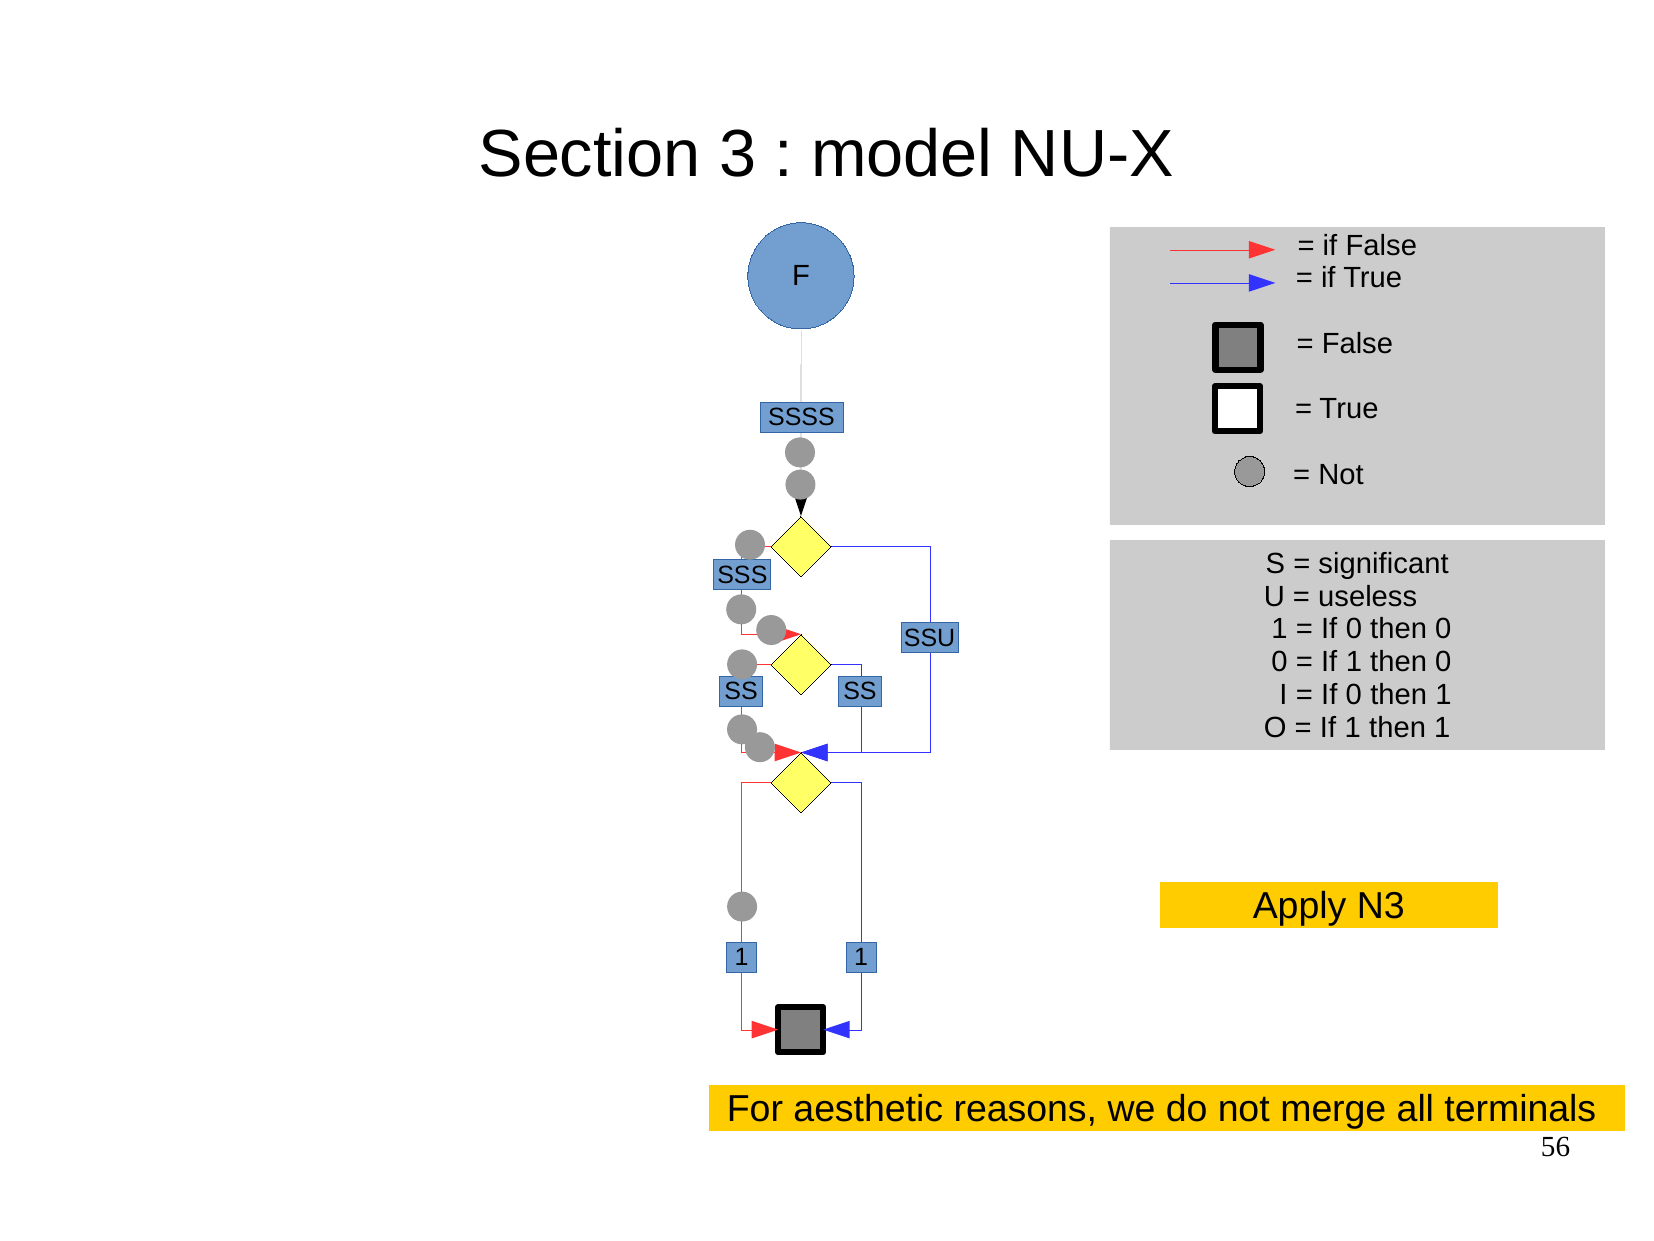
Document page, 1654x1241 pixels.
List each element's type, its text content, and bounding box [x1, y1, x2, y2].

text_box = if False = if True = False = True = Not [1109, 227, 1605, 525]
text_box SSS [713, 559, 771, 590]
text_box [1215, 324, 1261, 370]
text_box SSU [901, 622, 959, 653]
text_box 1 [846, 942, 877, 973]
text_box [771, 753, 831, 813]
title Section 3 : model NU-X [82, 49, 1571, 257]
text_box 1 [726, 942, 757, 973]
text_box For aesthetic reasons, we do not merge all terminals [709, 1085, 1625, 1131]
text_box SS [719, 676, 763, 707]
text_box [756, 615, 787, 646]
text_box [726, 594, 757, 625]
text_box [727, 649, 758, 680]
text_box [784, 437, 816, 468]
text_box F [747, 222, 855, 329]
text_box [1215, 386, 1261, 432]
text_box [771, 635, 832, 695]
text_box [778, 1007, 824, 1053]
text_box SSSS [760, 402, 844, 433]
text_box [785, 469, 816, 500]
text_box SS [838, 676, 882, 707]
text_box [727, 714, 775, 763]
text_box [1234, 456, 1265, 487]
text_box [771, 516, 832, 577]
text_box Apply N3 [1160, 882, 1498, 928]
text_box [735, 529, 766, 560]
text_box [727, 891, 758, 922]
text_box S = significant U = useless 1 = If 0 then 0 0 = If 1 then 0 I = If 0 then 1 O = If 1 then 1 [1109, 540, 1605, 750]
